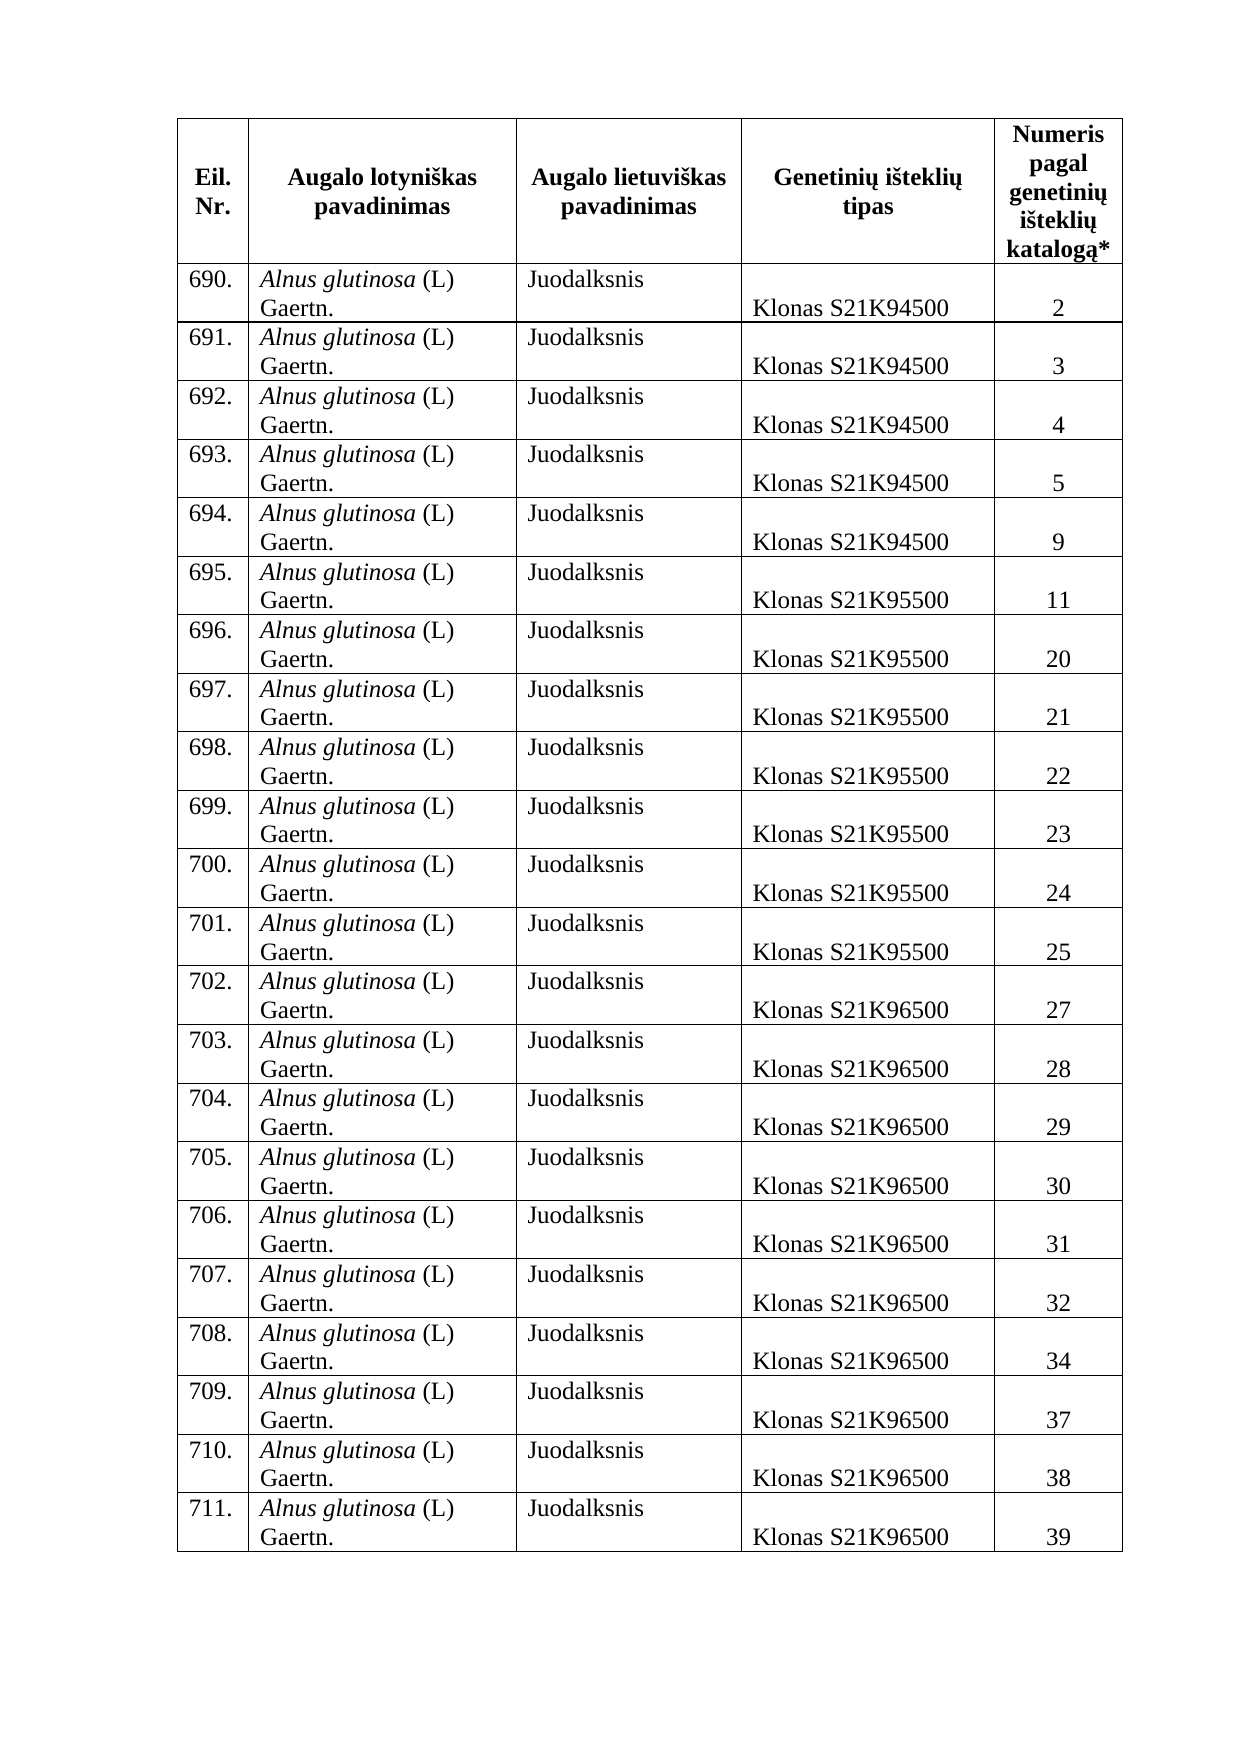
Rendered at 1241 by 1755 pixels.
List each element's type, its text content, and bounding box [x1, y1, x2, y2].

table_cell 23 [995, 791, 1122, 848]
table_header Numeris pagal genetinių išteklių katalogą* [995, 119, 1122, 263]
table_cell Alnus glutinosa (L) Gaertn. [249, 615, 516, 673]
table_cell Juodalksnis [517, 1025, 741, 1082]
table_cell Alnus glutinosa (L) Gaertn. [249, 498, 516, 556]
table_cell Juodalksnis [517, 849, 741, 907]
table_cell Alnus glutinosa (L) Gaertn. [249, 440, 516, 497]
table_cell Klonas S21K94500 [742, 381, 994, 438]
table_cell 700. [178, 849, 248, 907]
table_cell Juodalksnis [517, 674, 741, 731]
table_cell 2 [995, 264, 1122, 321]
table_cell 39 [995, 1493, 1122, 1551]
table_cell 690. [178, 264, 248, 321]
table_cell 37 [995, 1376, 1122, 1434]
table_cell Klonas S21K95500 [742, 849, 994, 907]
table_cell Alnus glutinosa (L) Gaertn. [249, 791, 516, 848]
table_cell Klonas S21K96500 [742, 1435, 994, 1492]
table_cell Klonas S21K96500 [742, 1142, 994, 1199]
table_cell Klonas S21K94500 [742, 264, 994, 321]
table_cell Alnus glutinosa (L) Gaertn. [249, 908, 516, 965]
table_cell Juodalksnis [517, 615, 741, 673]
table_cell Juodalksnis [517, 1318, 741, 1375]
table_cell 691. [178, 323, 248, 380]
table_cell Juodalksnis [517, 1259, 741, 1317]
table_cell 11 [995, 557, 1122, 614]
table_cell 21 [995, 674, 1122, 731]
table_cell Juodalksnis [517, 557, 741, 614]
table_cell 710. [178, 1435, 248, 1492]
table_header Genetinių išteklių tipas [742, 119, 994, 263]
table_cell 24 [995, 849, 1122, 907]
table_cell 27 [995, 966, 1122, 1024]
table_cell Alnus glutinosa (L) Gaertn. [249, 1084, 516, 1141]
table_cell 31 [995, 1201, 1122, 1258]
table_cell Klonas S21K96500 [742, 1376, 994, 1434]
table_cell Juodalksnis [517, 1142, 741, 1199]
table_cell Klonas S21K96500 [742, 966, 994, 1024]
table_cell 711. [178, 1493, 248, 1551]
table_cell 4 [995, 381, 1122, 438]
table_cell Alnus glutinosa (L) Gaertn. [249, 1025, 516, 1082]
table_cell 696. [178, 615, 248, 673]
table_cell 708. [178, 1318, 248, 1375]
table_cell Juodalksnis [517, 791, 741, 848]
table_cell Klonas S21K96500 [742, 1025, 994, 1082]
table_cell Juodalksnis [517, 732, 741, 790]
table_cell Alnus glutinosa (L) Gaertn. [249, 557, 516, 614]
table_cell 5 [995, 440, 1122, 497]
table_cell Juodalksnis [517, 908, 741, 965]
table_cell 709. [178, 1376, 248, 1434]
table_cell 701. [178, 908, 248, 965]
table_cell Klonas S21K95500 [742, 732, 994, 790]
table_cell Klonas S21K95500 [742, 791, 994, 848]
table_cell 703. [178, 1025, 248, 1082]
table_cell Klonas S21K94500 [742, 323, 994, 380]
table_header Eil. Nr. [178, 119, 248, 263]
table_cell Alnus glutinosa (L) Gaertn. [249, 674, 516, 731]
table_cell 28 [995, 1025, 1122, 1082]
table_cell Alnus glutinosa (L) Gaertn. [249, 1259, 516, 1317]
table_cell 694. [178, 498, 248, 556]
table_header Augalo lietuviškas pavadinimas [517, 119, 741, 263]
table_cell 3 [995, 323, 1122, 380]
table_cell Klonas S21K95500 [742, 908, 994, 965]
table_cell Juodalksnis [517, 1435, 741, 1492]
table_cell Alnus glutinosa (L) Gaertn. [249, 1435, 516, 1492]
table_cell 29 [995, 1084, 1122, 1141]
table_cell 705. [178, 1142, 248, 1199]
table_cell 25 [995, 908, 1122, 965]
table_cell Juodalksnis [517, 1084, 741, 1141]
table_cell Alnus glutinosa (L) Gaertn. [249, 381, 516, 438]
table_cell 707. [178, 1259, 248, 1317]
table_cell Alnus glutinosa (L) Gaertn. [249, 1318, 516, 1375]
table_cell 693. [178, 440, 248, 497]
table_cell 30 [995, 1142, 1122, 1199]
table_cell Alnus glutinosa (L) Gaertn. [249, 1376, 516, 1434]
table_cell Alnus glutinosa (L) Gaertn. [249, 1201, 516, 1258]
table_cell Klonas S21K96500 [742, 1084, 994, 1141]
table_cell Alnus glutinosa (L) Gaertn. [249, 264, 516, 321]
table_cell Klonas S21K95500 [742, 615, 994, 673]
table_cell 704. [178, 1084, 248, 1141]
table_cell Alnus glutinosa (L) Gaertn. [249, 966, 516, 1024]
table_cell Klonas S21K95500 [742, 557, 994, 614]
table_cell Klonas S21K94500 [742, 498, 994, 556]
table_cell Klonas S21K96500 [742, 1259, 994, 1317]
table_cell 699. [178, 791, 248, 848]
table_cell Klonas S21K96500 [742, 1493, 994, 1551]
table_cell Alnus glutinosa (L) Gaertn. [249, 323, 516, 380]
table_cell Klonas S21K96500 [742, 1318, 994, 1375]
table_cell 702. [178, 966, 248, 1024]
table_cell Juodalksnis [517, 1201, 741, 1258]
table_cell 34 [995, 1318, 1122, 1375]
table_cell 698. [178, 732, 248, 790]
table_cell Juodalksnis [517, 381, 741, 438]
table_cell Juodalksnis [517, 1493, 741, 1551]
table_cell Juodalksnis [517, 498, 741, 556]
table_cell 20 [995, 615, 1122, 673]
table_cell 695. [178, 557, 248, 614]
table_cell Alnus glutinosa (L) Gaertn. [249, 849, 516, 907]
table_cell Klonas S21K96500 [742, 1201, 994, 1258]
table_header Augalo lotyniškas pavadinimas [249, 119, 516, 263]
table_cell Klonas S21K95500 [742, 674, 994, 731]
table_cell Alnus glutinosa (L) Gaertn. [249, 732, 516, 790]
table_cell 22 [995, 732, 1122, 790]
table_cell 38 [995, 1435, 1122, 1492]
table_cell 706. [178, 1201, 248, 1258]
table_cell Juodalksnis [517, 966, 741, 1024]
table_cell 692. [178, 381, 248, 438]
table_cell Juodalksnis [517, 264, 741, 321]
table_cell 9 [995, 498, 1122, 556]
table_cell Juodalksnis [517, 323, 741, 380]
table_cell 697. [178, 674, 248, 731]
table_cell Klonas S21K94500 [742, 440, 994, 497]
table_cell 32 [995, 1259, 1122, 1317]
table_cell Alnus glutinosa (L) Gaertn. [249, 1493, 516, 1551]
table_cell Juodalksnis [517, 1376, 741, 1434]
table_cell Alnus glutinosa (L) Gaertn. [249, 1142, 516, 1199]
table_cell Juodalksnis [517, 440, 741, 497]
